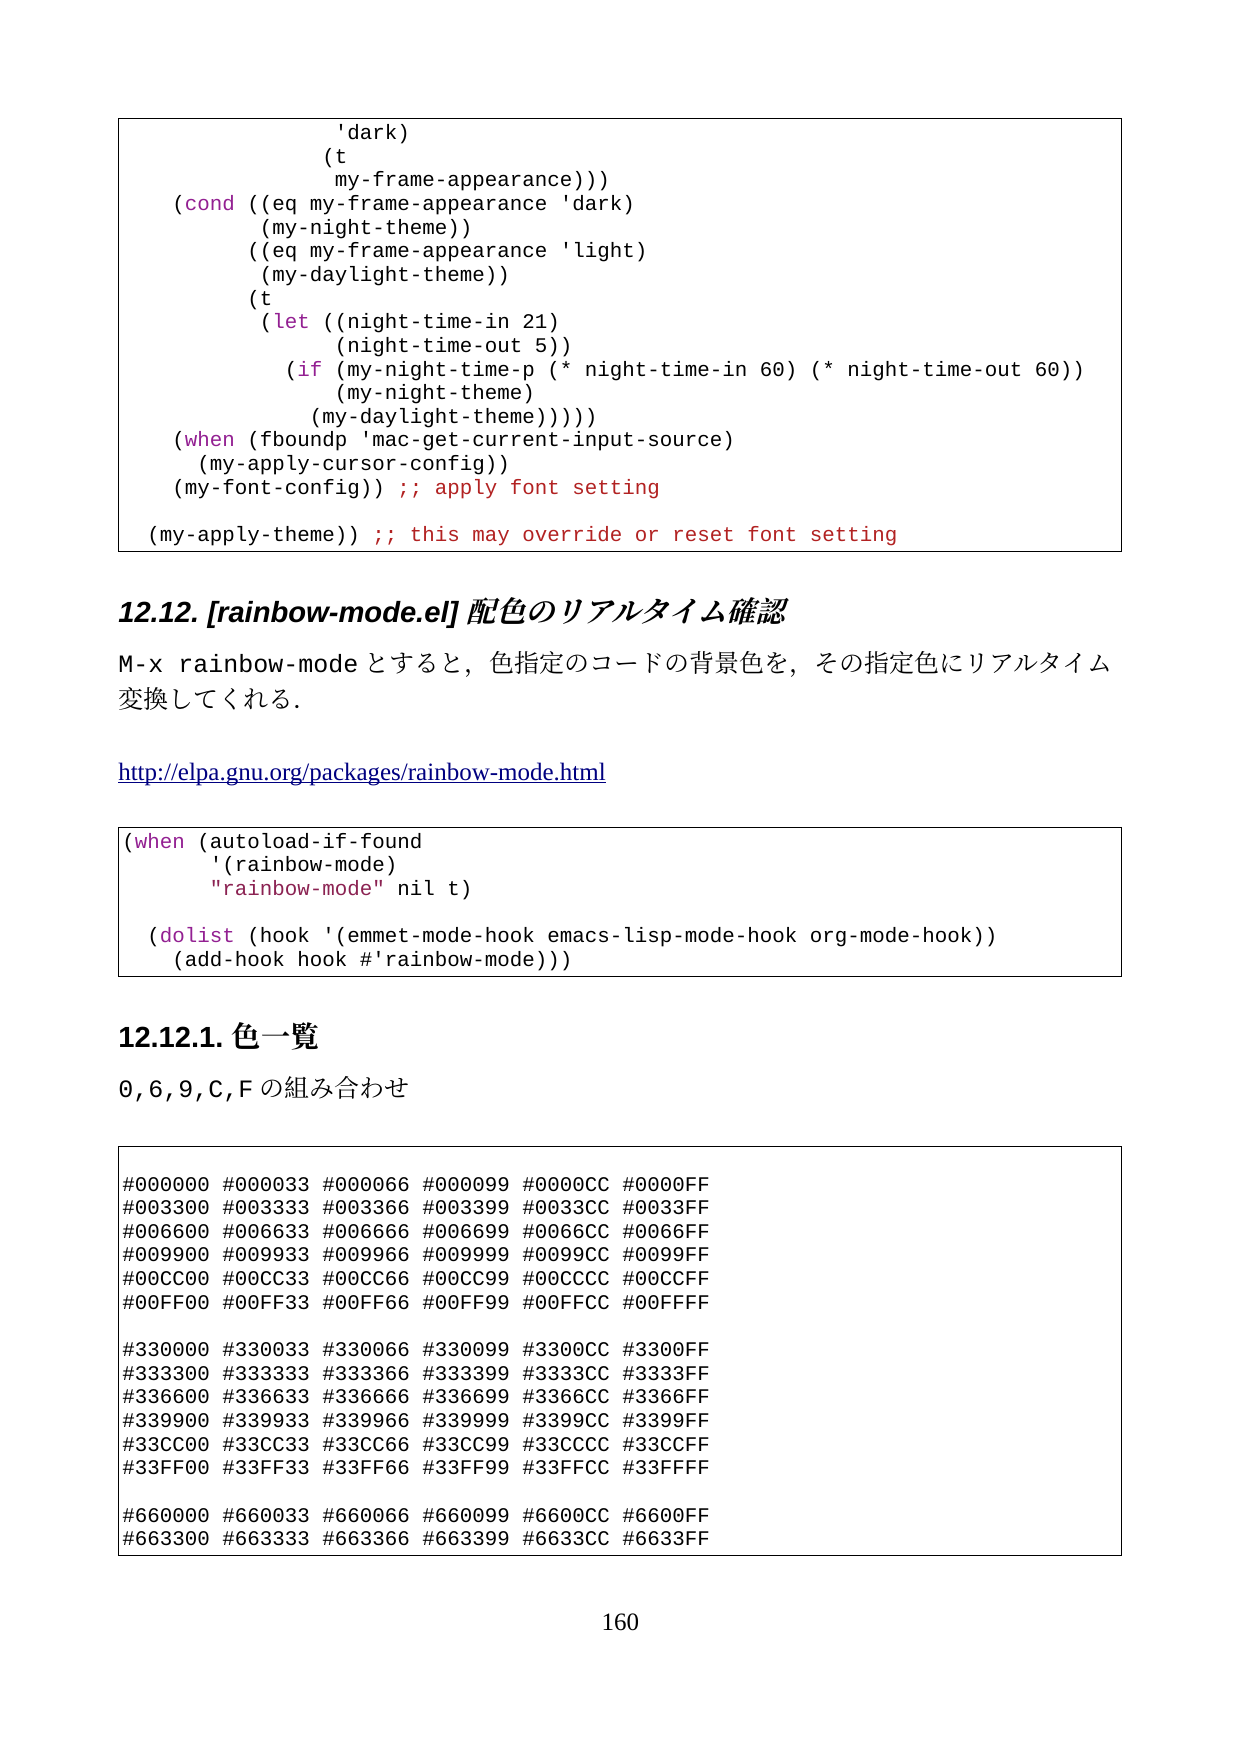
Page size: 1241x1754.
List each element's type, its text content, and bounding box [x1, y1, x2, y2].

text (night-time-out 5)) [119, 331, 1121, 354]
text #006600 #006633 #006666 #006699 #0066CC #0066FF [119, 1217, 1121, 1241]
text #00CC00 #00CC33 #00CC66 #00CC99 #00CCCC #00CCFF [119, 1264, 1121, 1288]
text #330000 #330033 #330066 #330099 #3300CC #3300FF [119, 1335, 1121, 1359]
text (when (autoload-if-found [119, 828, 1121, 851]
text ((eq my-frame-appearance 'light) [119, 236, 1121, 260]
text (my-apply-theme)) ;; this may override or reset font setting [119, 520, 1121, 551]
text (my-daylight-theme))))) [119, 402, 1121, 426]
text M-x rainbow-mode とすると，色指定のコードの背景色を，その指定色にリアルタイム変換してくれる． [118, 643, 1122, 744]
subtitle [rainbow-mode.el] 配色のリアルタイム確認 [118, 589, 1122, 631]
text (my-night-theme)) [119, 213, 1121, 236]
subtitle 色一覧 [118, 1014, 1122, 1056]
text (my-daylight-theme)) [119, 260, 1121, 284]
text (dolist (hook '(emmet-mode-hook emacs-lisp-mode-hook org-mode-hook)) [119, 921, 1121, 945]
text (add-hook hook #'rainbow-mode))) [119, 945, 1121, 976]
text #339900 #339933 #339966 #339999 #3399CC #3399FF [119, 1406, 1121, 1430]
text 'dark) [119, 119, 1121, 142]
text http://elpa.gnu.org/packages/rainbow-mode.html [118, 757, 1122, 814]
text #333300 #333333 #333366 #333399 #3333CC #3333FF [119, 1359, 1121, 1382]
text my-frame-appearance))) [119, 165, 1121, 189]
text '(rainbow-mode) [119, 851, 1121, 874]
text (my-apply-cursor-config)) [119, 449, 1121, 473]
text (let ((night-time-in 21) [119, 307, 1121, 331]
text #009900 #009933 #009966 #009999 #0099CC #0099FF [119, 1241, 1121, 1264]
text #00FF00 #00FF33 #00FF66 #00FF99 #00FFCC #00FFFF [119, 1288, 1121, 1311]
text (t [119, 142, 1121, 165]
text #663300 #663333 #663366 #663399 #6633CC #6633FF [119, 1524, 1121, 1555]
text (my-night-theme) [119, 378, 1121, 402]
text #660000 #660033 #660066 #660099 #6600CC #6600FF [119, 1501, 1121, 1524]
text 0,6,9,C,F の組み合わせ [118, 1068, 1122, 1133]
text (my-font-config)) ;; apply font setting [119, 473, 1121, 496]
text #336600 #336633 #336666 #336699 #3366CC #3366FF [119, 1382, 1121, 1406]
text #33CC00 #33CC33 #33CC66 #33CC99 #33CCCC #33CCFF [119, 1430, 1121, 1453]
text (when (fboundp 'mac-get-current-input-source) [119, 426, 1121, 449]
text #000000 #000033 #000066 #000099 #0000CC #0000FF [119, 1169, 1121, 1193]
text #33FF00 #33FF33 #33FF66 #33FF99 #33FFCC #33FFFF [119, 1453, 1121, 1477]
text #003300 #003333 #003366 #003399 #0033CC #0033FF [119, 1193, 1121, 1217]
text (if (my-night-time-p (* night-time-in 60) (* night-time-out 60)) [119, 354, 1121, 378]
text "rainbow-mode" nil t) [119, 874, 1121, 898]
text (cond ((eq my-frame-appearance 'dark) [119, 189, 1121, 213]
text (t [119, 284, 1121, 307]
